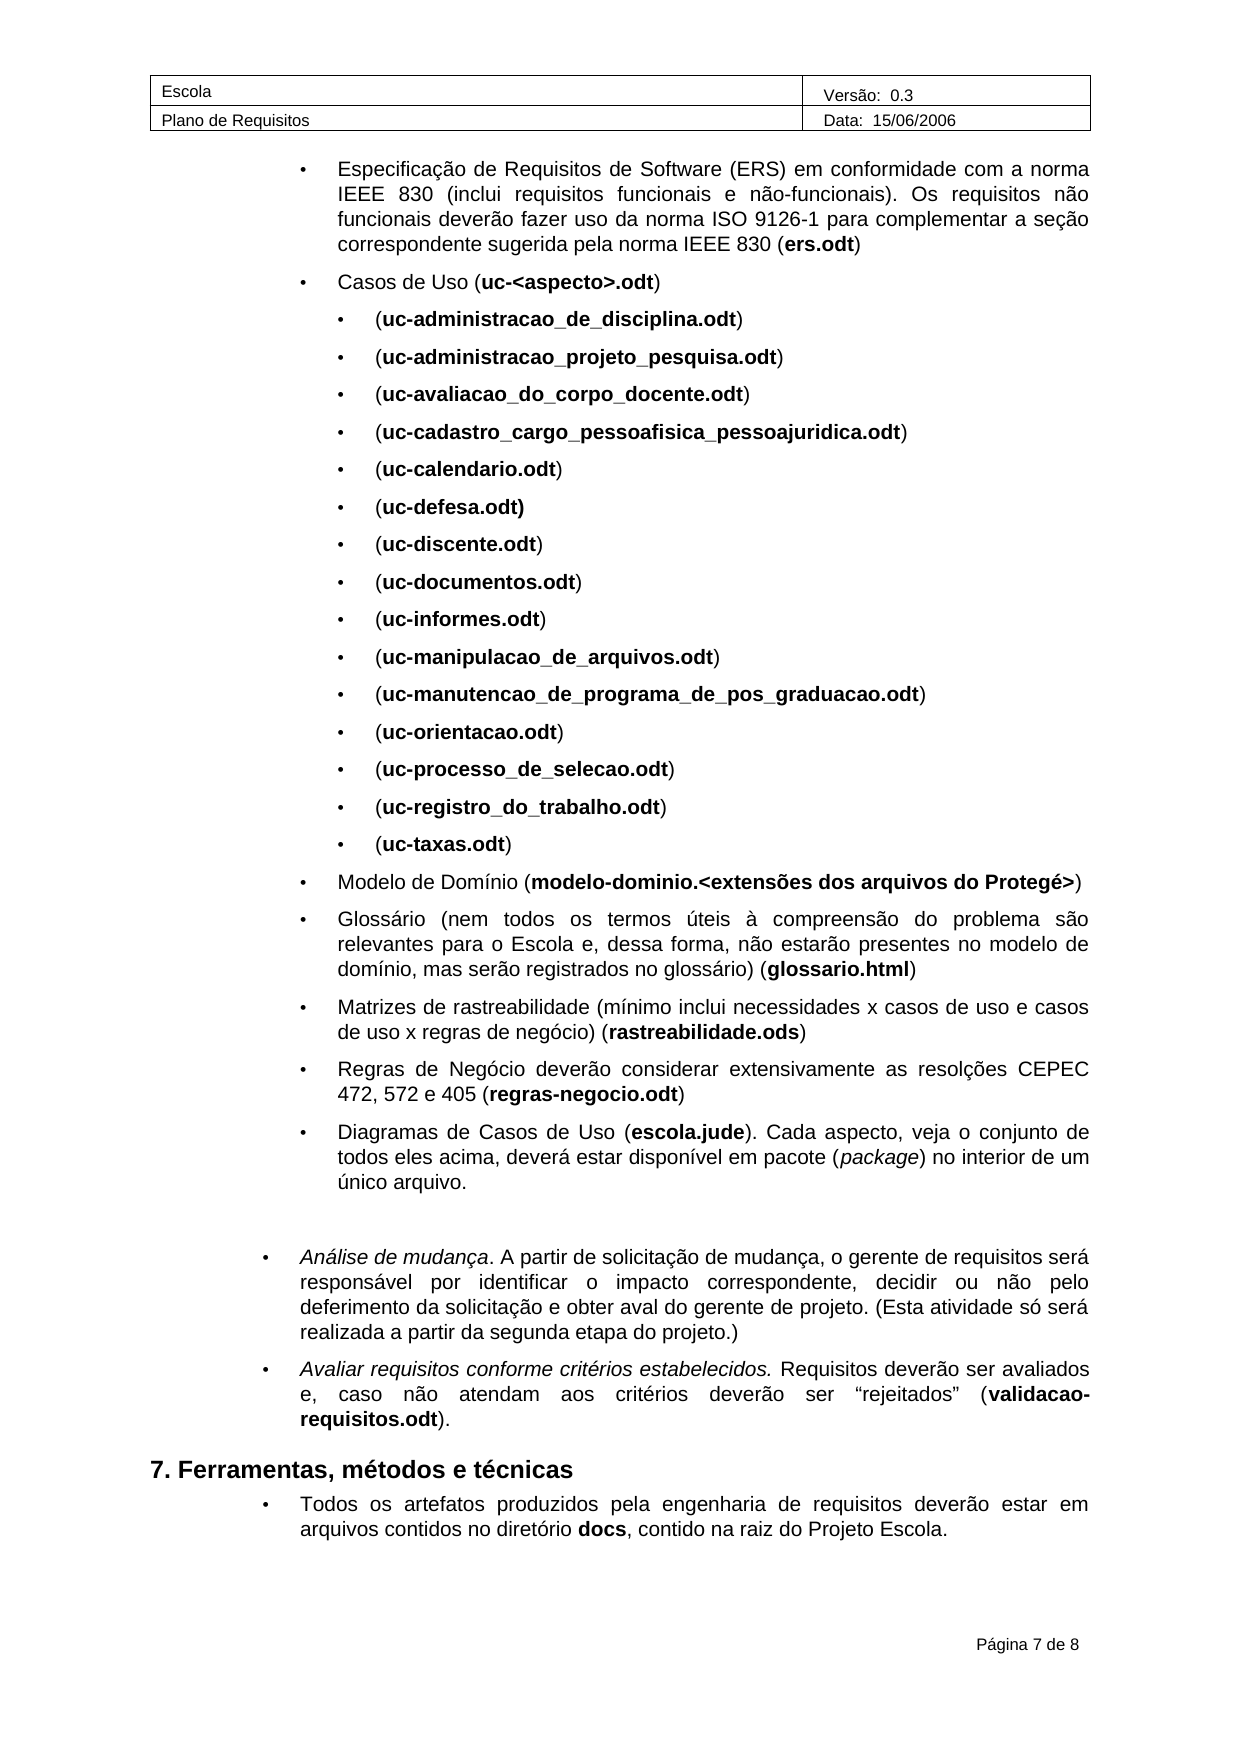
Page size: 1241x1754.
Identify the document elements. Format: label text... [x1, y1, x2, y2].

list (uc-cadastro_cargo_pessoafisica_pessoajuridica.odt) [337, 419, 1090, 444]
list Análise de mudança. A partir de solicitação de mudança, o gerente de requisitos será responsável por identificar o impacto correspondente, decidir ou não pelo deferimento da solicitação e obter aval do gerente de projeto. (Esta atividade só será realizada a partir da segunda etapa do projeto.) [262, 1244, 1090, 1344]
list Regras de Negócio deverão considerar extensivamente as resolções CEPEC 472, 572 e 405 (regras-negocio.odt) [300, 1056, 1090, 1106]
list Matrizes de rastreabilidade (mínimo inclui necessidades x casos de uso e casos de uso x regras de negócio) (rastreabilidade.ods) [300, 994, 1090, 1044]
list Todos os artefatos produzidos pela engenharia de requisitos deverão estar em arquivos contidos no diretório docs, contido na raiz do Projeto Escola. [262, 1490, 1090, 1540]
list Avaliar requisitos conforme critérios estabelecidos. Requisitos deverão ser avaliados e, caso não atendam aos critérios deverão ser “rejeitados” (validacao-requisitos.odt). [262, 1356, 1090, 1431]
list (uc-documentos.odt) [337, 569, 1090, 594]
list (uc-defesa.odt) [337, 494, 1090, 519]
list (uc-informes.odt) [337, 606, 1090, 631]
list Glossário (nem todos os termos úteis à compreensão do problema são relevantes para o Escola e, dessa forma, não estarão presentes no modelo de domínio, mas serão registrados no glossário) (glossario.html) [300, 906, 1090, 981]
list (uc-calendario.odt) [337, 456, 1090, 481]
list (uc-processo_de_selecao.odt) [337, 756, 1090, 781]
list (uc-registro_do_trabalho.odt) [337, 794, 1090, 819]
list (uc-manutencao_de_programa_de_pos_graduacao.odt) [337, 681, 1090, 706]
list (uc-administracao_de_disciplina.odt) [337, 306, 1090, 331]
list (uc-avaliacao_do_corpo_docente.odt) [337, 381, 1090, 406]
list (uc-manipulacao_de_arquivos.odt) [337, 644, 1090, 669]
list Diagramas de Casos de Uso (escola.jude). Cada aspecto, veja o conjunto de todos eles acima, deverá estar disponível em pacote (package) no interior de um único arquivo. [300, 1119, 1090, 1194]
list (uc-taxas.odt) [337, 831, 1090, 856]
list Especificação de Requisitos de Software (ERS) em conformidade com a norma IEEE 830 (inclui requisitos funcionais e não-funcionais). Os requisitos não funcionais deverão fazer uso da norma ISO 9126-1 para complementar a seção correspondente sugerida pela norma IEEE 830 (ers.odt) [300, 156, 1090, 256]
list (uc-discente.odt) [337, 531, 1090, 556]
list Casos de Uso (uc-<aspecto>.odt) [300, 269, 1090, 294]
list (uc-orientacao.odt) [337, 719, 1090, 744]
list (uc-administracao_projeto_pesquisa.odt) [337, 344, 1090, 369]
list Modelo de Domínio (modelo-dominio.<extensões dos arquivos do Protegé>) [300, 869, 1090, 894]
subtitle Ferramentas, métodos e técnicas [150, 1456, 1090, 1484]
